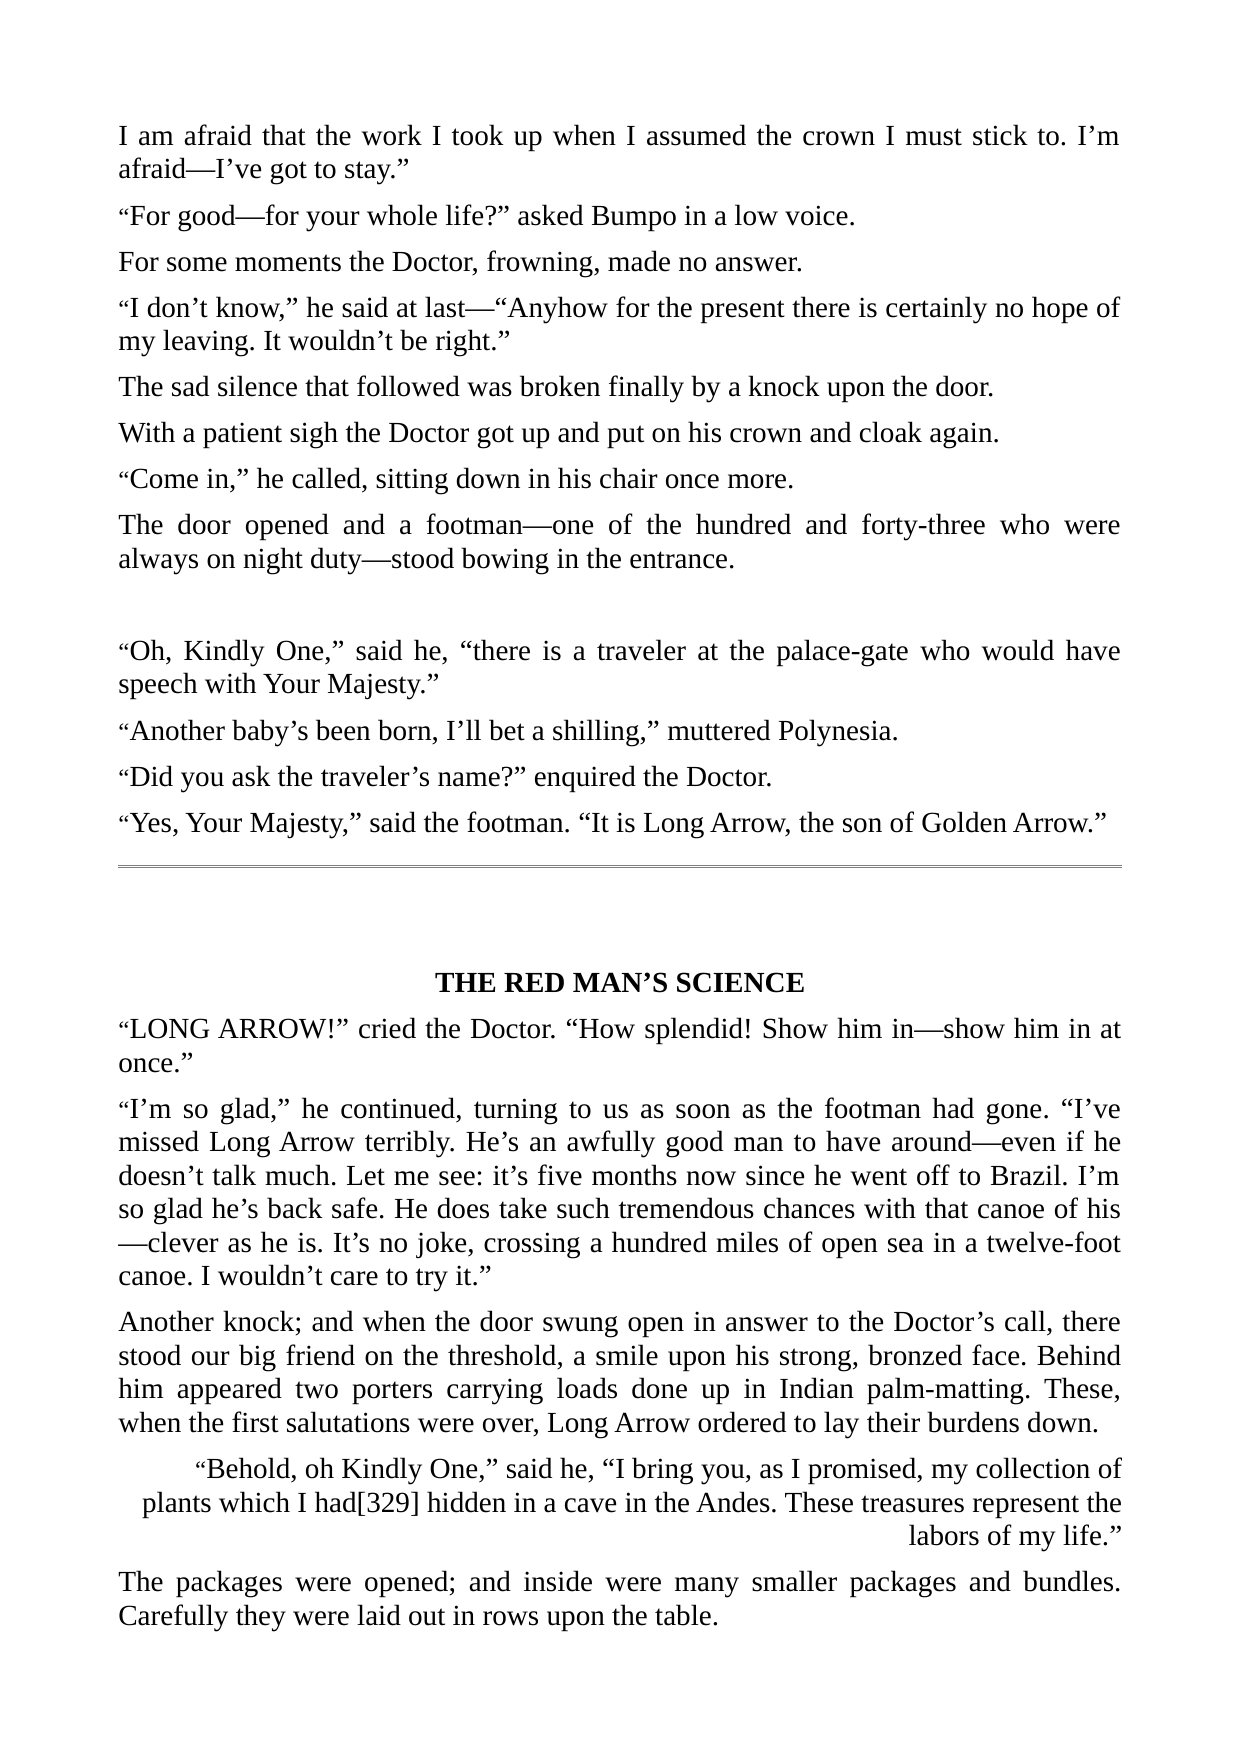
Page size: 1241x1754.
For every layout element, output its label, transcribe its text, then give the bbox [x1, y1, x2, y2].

text “Come in,” he called, sitting down in his chair once more. [118, 461, 1122, 495]
text The sad silence that followed was broken finally by a knock upon the door. [118, 369, 1122, 403]
text “For good—for your whole life?” asked Bumpo in a low voice. [118, 198, 1122, 231]
text The packages were opened; and inside were many smaller packages and bundles. Carefully they were laid out in rows upon the table. [118, 1564, 1122, 1631]
text “Oh, Kindly One,” said he, “there is a traveler at the palace-gate who would have speech with Your Majesty.” [118, 633, 1122, 700]
text The door opened and a footman—one of the hundred and forty-three who were always on night duty—stood bowing in the entrance. [118, 507, 1122, 574]
text “Another baby’s been born, I’ll bet a shilling,” muttered Polynesia. [118, 713, 1122, 746]
text “Yes, Your Majesty,” said the footman. “It is Long Arrow, the son of Golden Arrow.” [118, 805, 1122, 838]
text Another knock; and when the door swung open in answer to the Doctor’s call, there stood our big friend on the threshold, a smile upon his strong, bronzed face. Behind him appeared two porters carrying loads done up in Indian palm-matting. These, when the first salutations were over, Long Arrow ordered to lay their burdens down. [118, 1304, 1122, 1439]
text For some moments the Doctor, frowning, made no answer. [118, 244, 1122, 277]
text With a patient sigh the Doctor got up and put on his crown and cloak again. [118, 415, 1122, 449]
text “Did you ask the traveler’s name?” enquired the Doctor. [118, 759, 1122, 792]
text “LONG ARROW!” cried the Doctor. “How splendid! Show him in—show him in at once.” [118, 1011, 1122, 1078]
subtitle THE RED MAN’S SCIENCE [118, 922, 1122, 999]
text “I’m so glad,” he continued, turning to us as soon as the footman had gone. “I’ve missed Long Arrow terribly. He’s an awfully good man to have around—even if he doesn’t talk much. Let me see: it’s five months now since he went off to Brazil. I’m so glad he’s back safe. He does take such tremendous chances with that canoe of his—clever as he is. It’s no joke, crossing a hundred miles of open sea in a twelve-foot canoe. I wouldn’t care to try it.” [118, 1091, 1122, 1292]
text I am afraid that the work I took up when I assumed the crown I must stick to. I’m afraid—I’ve got to stay.” [118, 118, 1122, 185]
text “Behold, oh Kindly One,” said he, “I bring you, as I promised, my collection of plants which I had[329] hidden in a cave in the Andes. These treasures represent the labors of my life.” [118, 1451, 1122, 1552]
text “I don’t know,” he said at last—“Anyhow for the present there is certainly no hope of my leaving. It wouldn’t be right.” [118, 290, 1122, 357]
